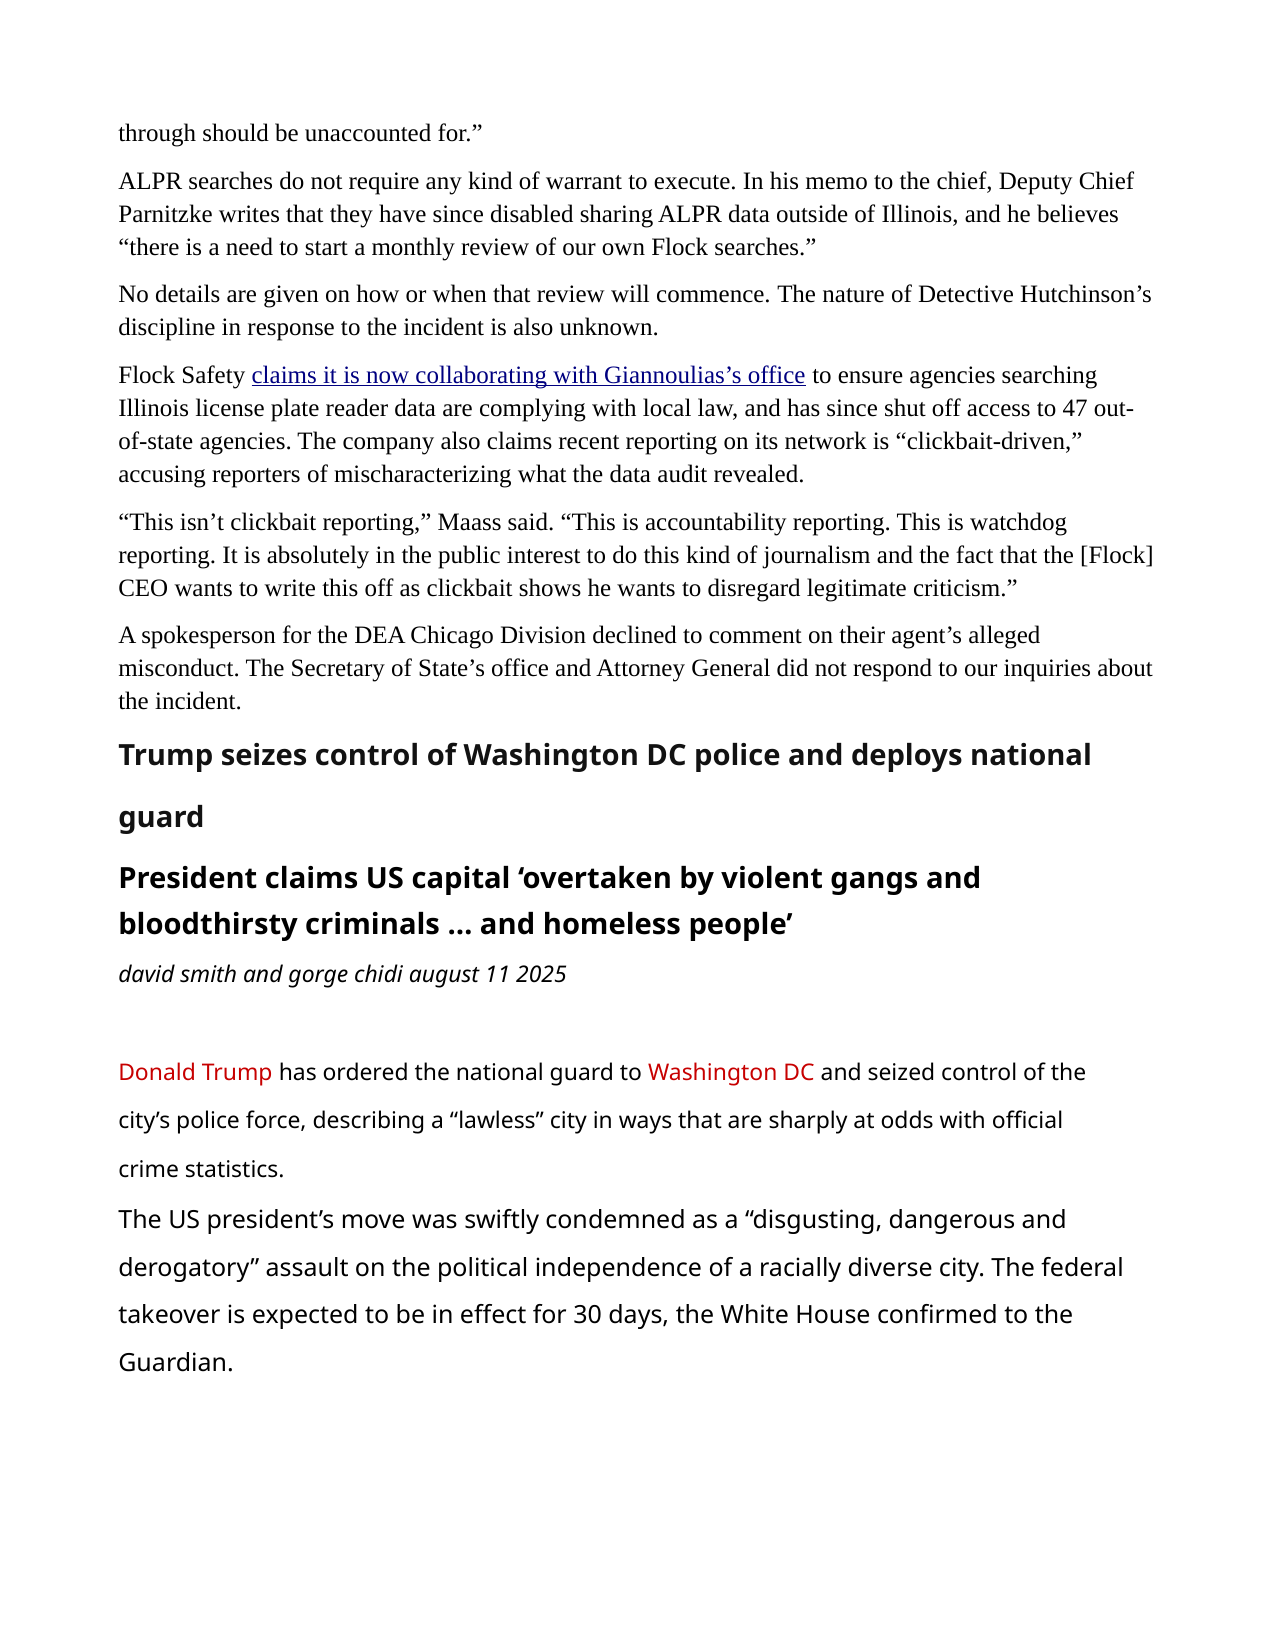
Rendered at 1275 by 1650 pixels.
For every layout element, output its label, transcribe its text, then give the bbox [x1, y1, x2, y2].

text President claims US capital ‘overtaken by violent gangs and bloodthirsty criminals … and homeless people’ [118, 858, 1157, 943]
text ALPR searches do not require any kind of warrant to execute. In his memo to the chief, Deputy Chief Parnitzke writes that they have since disabled sharing ALPR data outside of Illinois, and he believes “there is a need to start a monthly review of our own Flock searches.” [118, 166, 1157, 261]
text david smith and gorge chidi august 11 2025 Donald Trump has ordered the national guard to Washington DC and seized control of the city’s police force, describing a “lawless” city in ways that are sharply at odds with official crime statistics. [118, 958, 1119, 1184]
text The US president’s move was swiftly condemned as a “disgusting, dangerous and derogatory” assault on the political independence of a racially diverse city. The federal takeover is expected to be in effect for 30 days, the White House confirmed to the Guardian. [118, 1202, 1157, 1379]
text through should be unaccounted for.” [118, 118, 1157, 147]
text A spokesperson for the DEA Chicago Division declined to comment on their agent’s alleged misconduct. The Secretary of State’s office and Attorney General did not respond to our inquiries about the incident. [118, 620, 1157, 715]
text No details are given on how or when that review will commence. The nature of Detective Hutchinson’s discipline in response to the incident is also unknown. [118, 279, 1157, 341]
text Flock Safety claims it is now collaborating with Giannoulias’s office to ensure agencies searching Illinois license plate reader data are complying with local law, and has since shut off access to 47 out-of-state agencies. The company also claims recent reporting on its network is “clickbait-driven,” accusing reporters of mischaracterizing what the data audit revealed. [118, 360, 1157, 488]
text “This isn’t clickbait reporting,” Maass said. “This is accountability reporting. This is watchdog reporting. It is absolutely in the public interest to do this kind of journalism and the fact that the [Flock] CEO wants to write this off as clickbait shows he wants to disregard legitimate criticism.” [118, 507, 1157, 601]
subtitle Trump seizes control of Washington DC police and deploys national guard [118, 734, 1119, 836]
